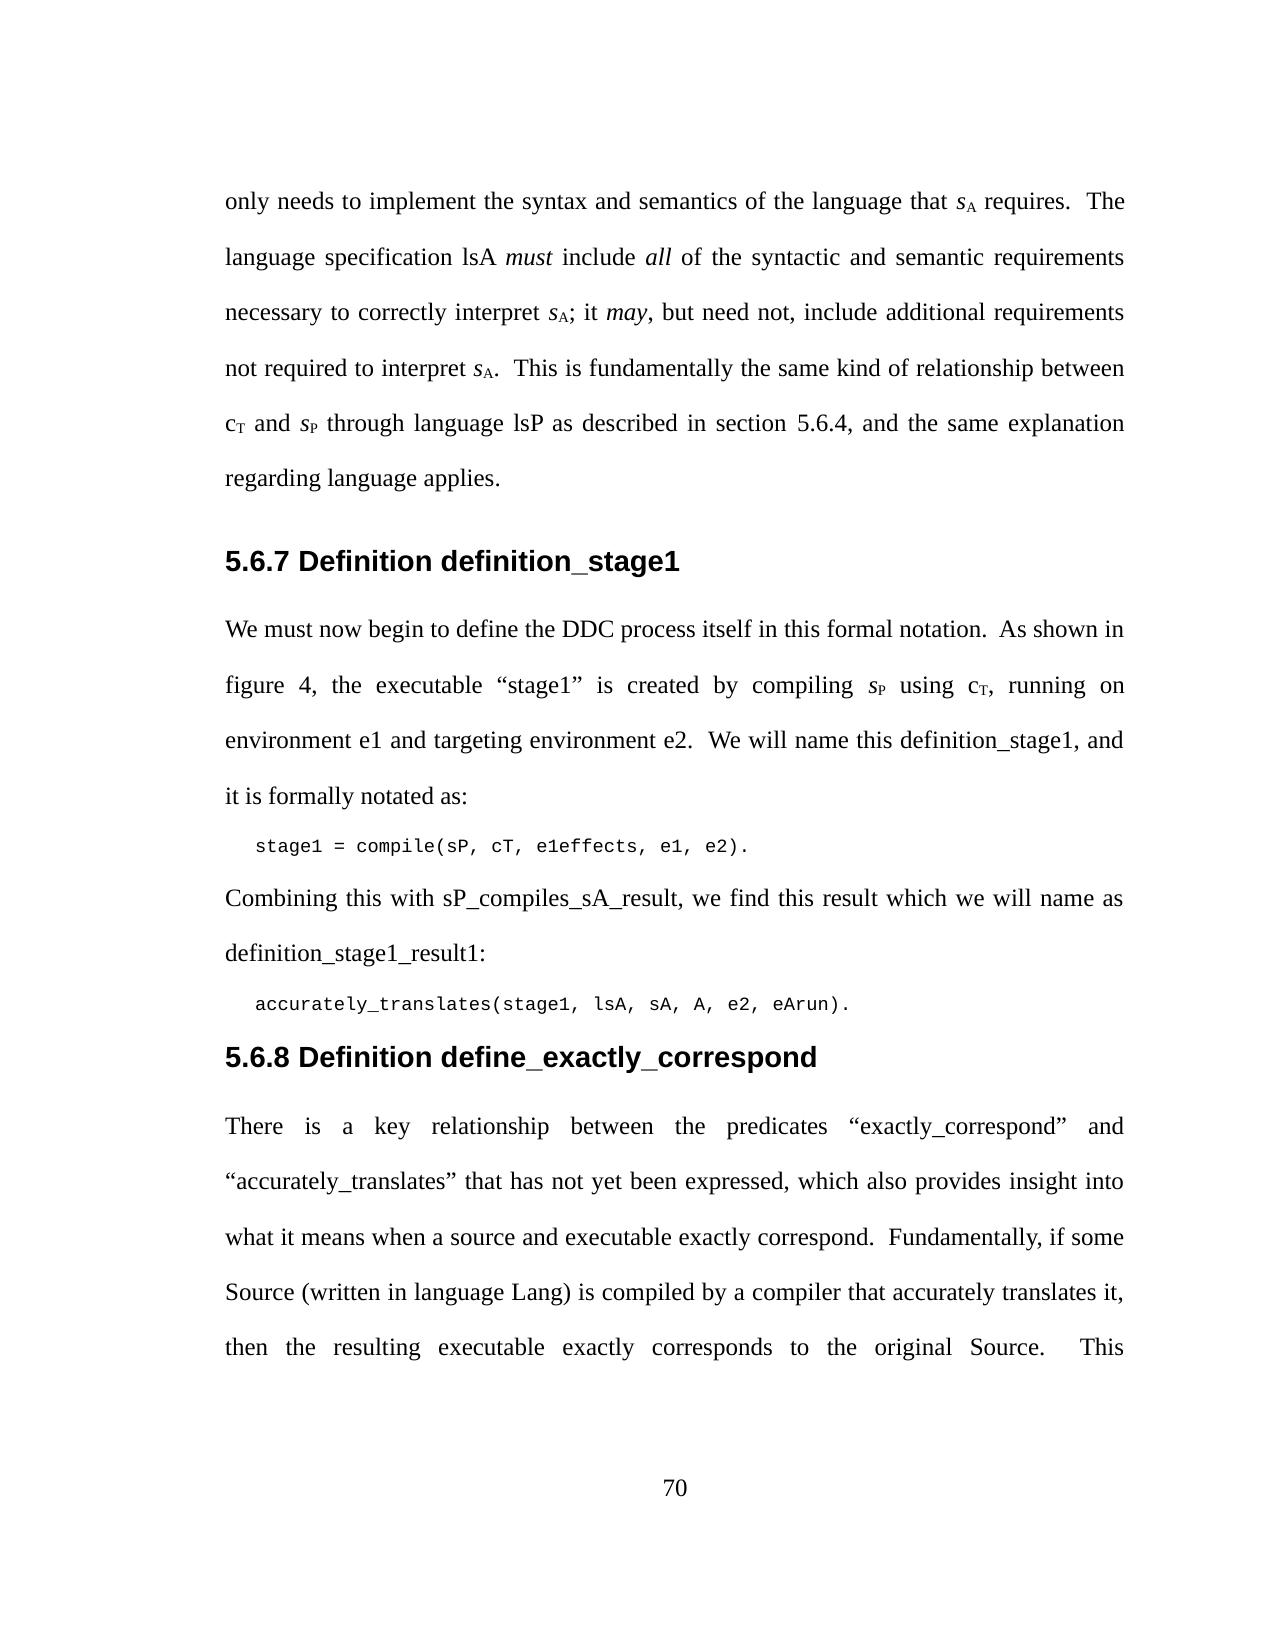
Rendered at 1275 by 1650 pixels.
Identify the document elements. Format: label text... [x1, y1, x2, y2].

text stage1 = compile(sP, cT, e1effects, e1, e2). [225, 837, 1125, 858]
subtitle Definition definition_stage1 [225, 545, 1125, 578]
text accurately_translates(stage1, lsA, sA, A, e2, eArun). [225, 995, 1125, 1016]
text We must now begin to define the DDC process itself in this formal notation. As shown in figure 4, the executable “stage1” is created by compiling sP using cT, running on environment e1 and targeting environment e2. We will name this definition_stage1, and it is formally notated as: [225, 616, 1125, 809]
text Combining this with sP_compiles_sA_result, we find this result which we will name as definition_stage1_result1: [225, 884, 1125, 967]
subtitle Definition define_exactly_correspond [225, 1041, 1125, 1074]
text only needs to implement the syntax and semantics of the language that sA requires. The language specification lsA must include all of the syntactic and semantic requirements necessary to correctly interpret sA; it may, but need not, include additional requirements not required to interpret sA. This is fundamentally the same kind of relationship between cT and sP through language lsP as described in section 5.6.4, and the same explanation regarding language applies. [225, 187, 1125, 492]
text There is a key relationship between the predicates “exactly_correspond” and “accurately_translates” that has not yet been expressed, which also provides insight into what it means when a source and executable exactly correspond. Fundamentally, if some Source (written in language Lang) is compiled by a compiler that accurately translates it, then the resulting executable exactly corresponds to the original Source. This [225, 1112, 1125, 1361]
